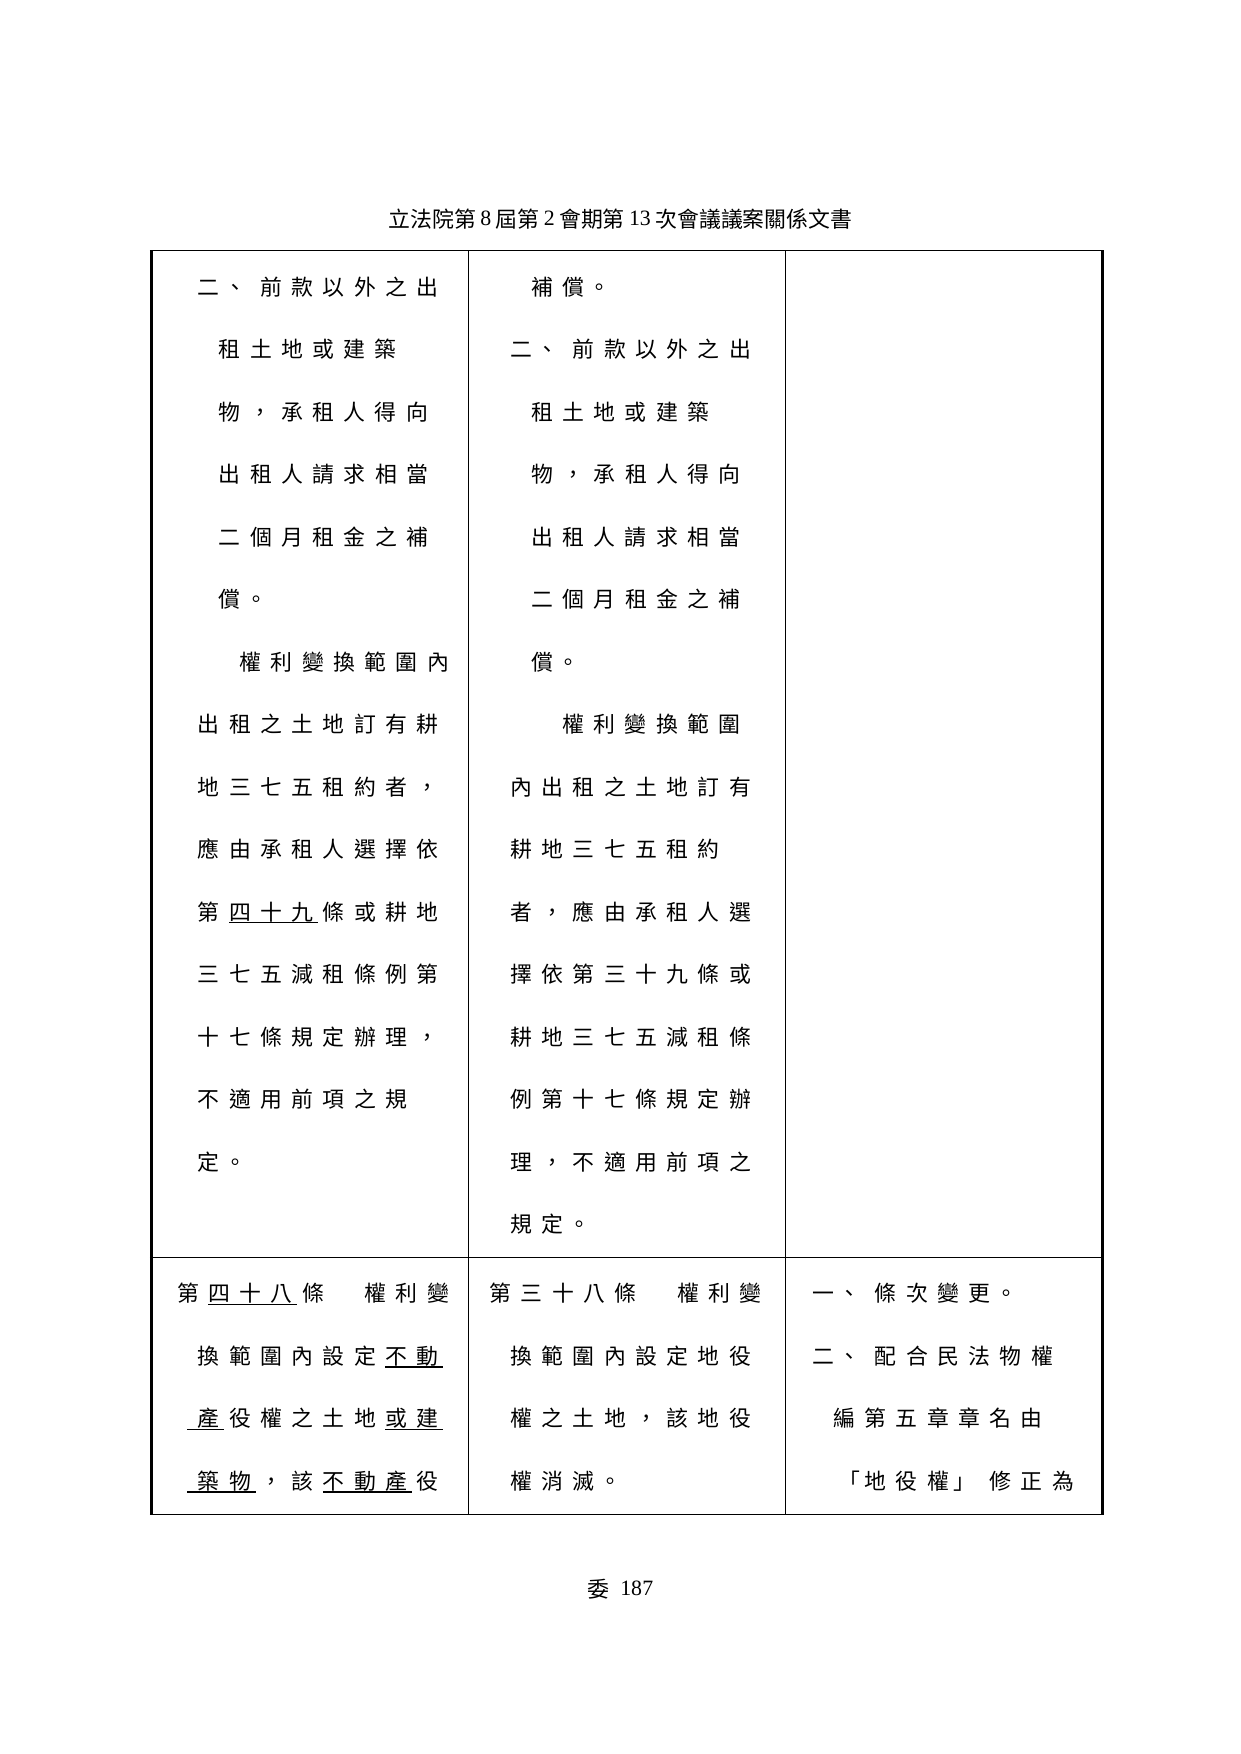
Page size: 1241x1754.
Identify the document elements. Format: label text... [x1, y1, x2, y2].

table_cell 補償。 二、前款以外之出租土地或建築物，承租人得向出租人請求相當二個月租金之補償。 權利變換範圍內出租之土地訂有耕地三七五租約者，應由承租人選擇依第三十九條或耕地三七五減租條例第十七條規定辦理，不適用前項之規定。 [469, 251, 785, 1257]
table_cell [786, 251, 1101, 1257]
table_cell 一、條次變更。 二、配合民法物權編第五章章名由「地役權」修正為 [786, 1258, 1101, 1514]
table_cell 第四十八條 權利變換範圍內設定不動產役權之土地或建築物，該不動產役 [153, 1258, 468, 1514]
table_cell 二、前款以外之出租土地或建築物，承租人得向出租人請求相當二個月租金之補償。 權利變換範圍內出租之土地訂有耕地三七五租約者，應由承租人選擇依第四十九條或耕地三七五減租條例第十七條規定辦理，不適用前項之規定。 [153, 251, 468, 1257]
table_cell 第三十八條 權利變換範圍內設定地役權之土地，該地役權消滅。 [469, 1258, 785, 1514]
